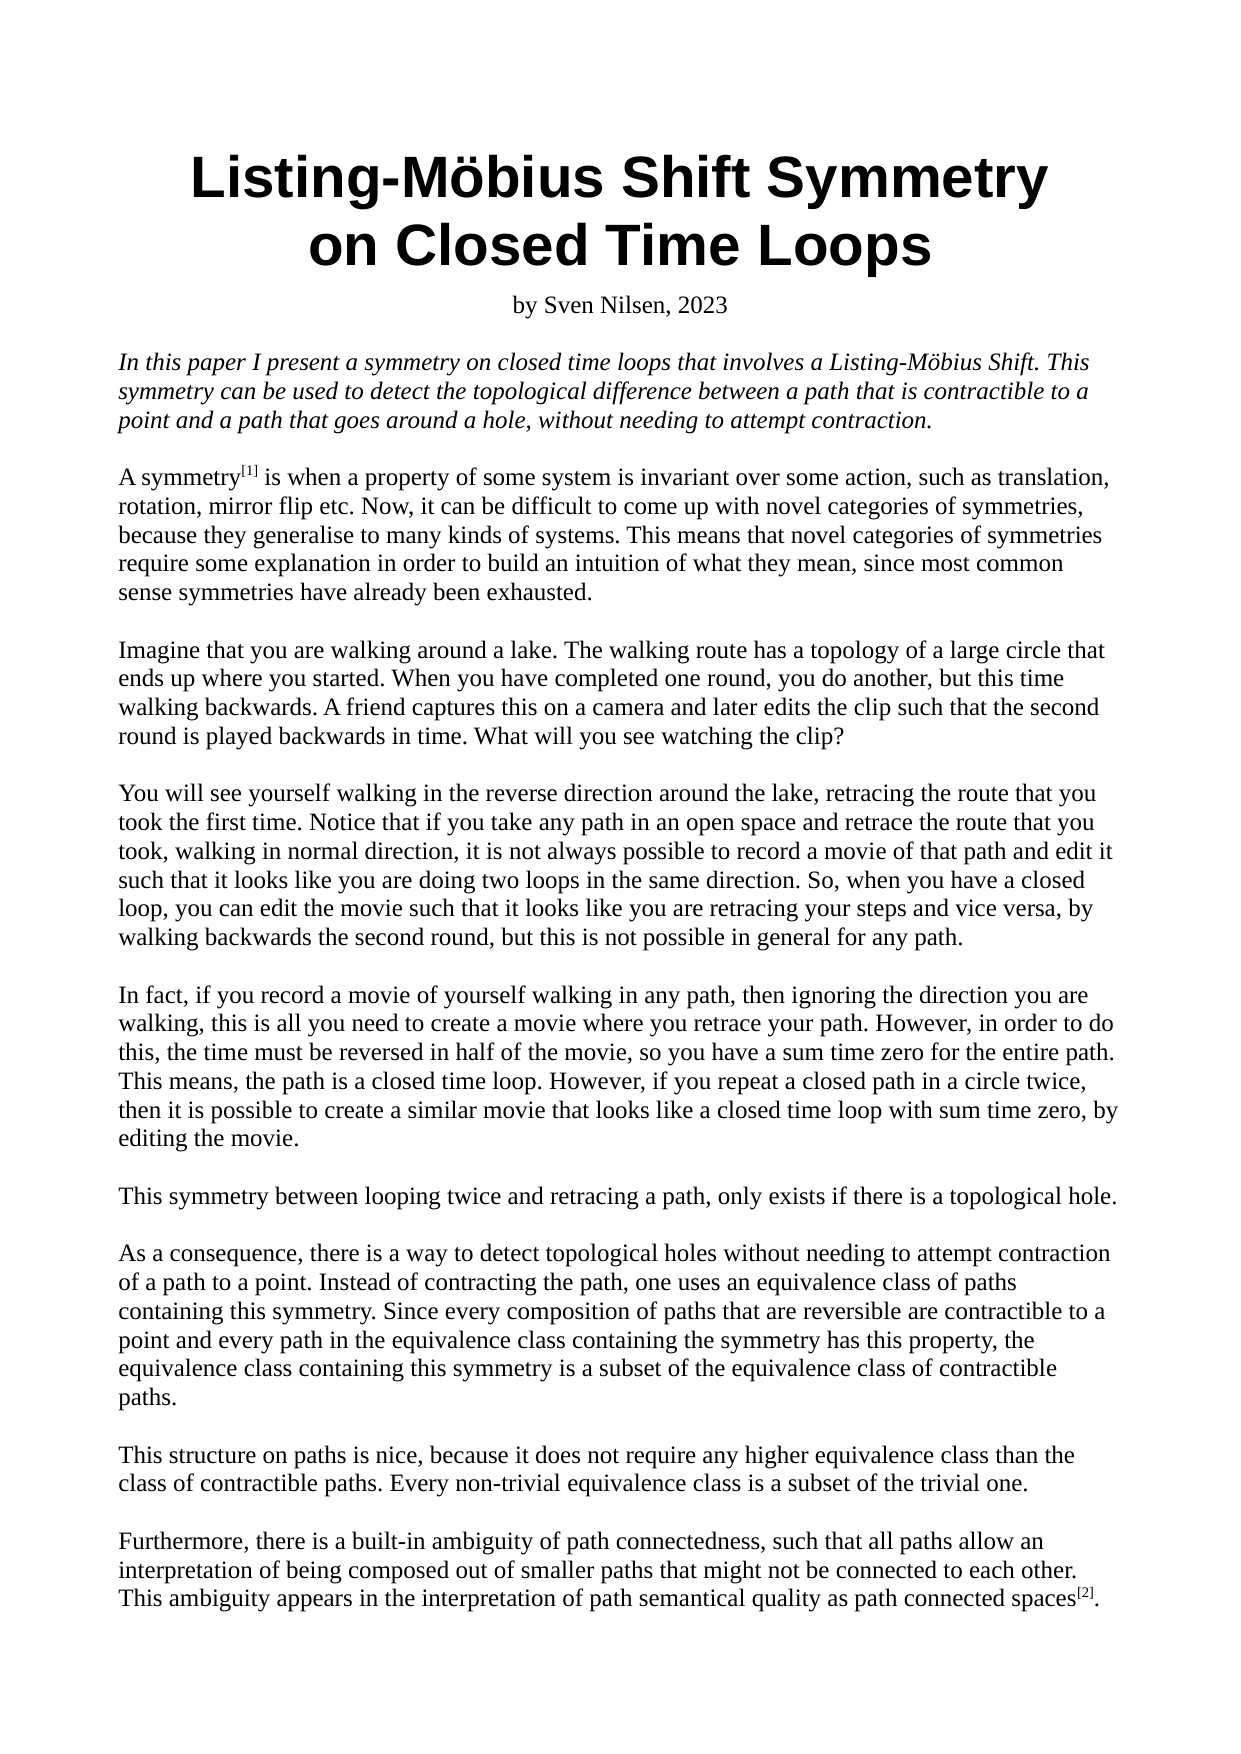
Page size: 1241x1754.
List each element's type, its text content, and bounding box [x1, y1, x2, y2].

text This symmetry between looping twice and retracing a path, only exists if there is a topological hole. [118, 1181, 1122, 1210]
text by Sven Nilsen, 2023 [118, 290, 1122, 318]
text You will see yourself walking in the reverse direction around the lake, retracing the route that you took the first time. Notice that if you take any path in an open space and retrace the route that you took, walking in normal direction, it is not always possible to record a movie of that path and edit it such that it looks like you are doing two loops in the same direction. So, when you have a closed loop, you can edit the movie such that it looks like you are retracing your steps and vice versa, by walking backwards the second round, but this is not possible in general for any path. [118, 778, 1122, 951]
text In this paper I present a symmetry on closed time loops that involves a Listing-Möbius Shift. This symmetry can be used to detect the topological difference between a path that is contractible to a point and a path that goes around a hole, without needing to attempt contraction. [118, 347, 1122, 433]
text As a consequence, there is a way to detect topological holes without needing to attempt contraction of a path to a point. Instead of contracting the path, one uses an equivalence class of paths containing this symmetry. Since every composition of paths that are reversible are contractible to a point and every path in the equivalence class containing the symmetry has this property, the equivalence class containing this symmetry is a subset of the equivalence class of contractible paths. [118, 1238, 1122, 1411]
text Imagine that you are walking around a lake. The walking route has a topology of a large circle that ends up where you started. When you have completed one round, you do another, but this time walking backwards. A friend captures this on a camera and later edits the clip such that the second round is played backwards in time. What will you see watching the clip? [118, 635, 1122, 750]
text In fact, if you record a movie of yourself walking in any path, then ignoring the direction you are walking, this is all you need to create a movie where you retrace your path. However, in order to do this, the time must be reversed in half of the movie, so you have a sum time zero for the entire path. This means, the path is a closed time loop. However, if you repeat a closed path in a circle twice, then it is possible to create a similar movie that looks like a closed time loop with sum time zero, by editing the movie. [118, 980, 1122, 1152]
text Furthermore, there is a built-in ambiguity of path connectedness, such that all paths allow an interpretation of being composed out of smaller paths that might not be connected to each other. This ambiguity appears in the interpretation of path semantical quality as path connected spaces[2]. [118, 1526, 1122, 1612]
text This structure on paths is nice, because it does not require any higher equivalence class than the class of contractible paths. Every non-trivial equivalence class is a subset of the trivial one. [118, 1440, 1122, 1497]
text A symmetry[1] is when a property of some system is invariant over some action, such as translation, rotation, mirror flip etc. Now, it can be difficult to come up with novel categories of symmetries, because they generalise to many kinds of systems. This means that novel categories of symmetries require some explanation in order to build an intuition of what they mean, since most common sense symmetries have already been exhausted. [118, 462, 1122, 606]
title Listing-Möbius Shift Symmetry on Closed Time Loops [118, 143, 1122, 277]
